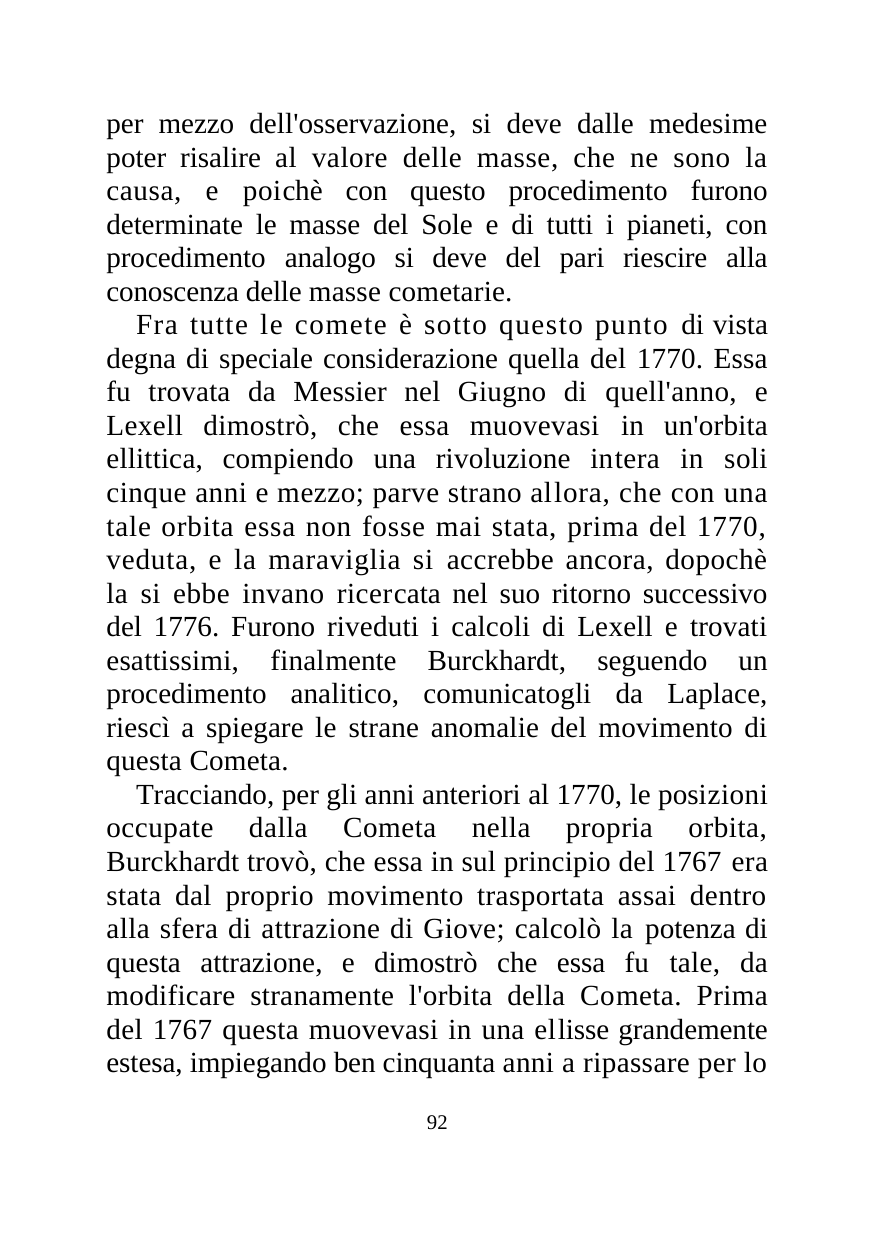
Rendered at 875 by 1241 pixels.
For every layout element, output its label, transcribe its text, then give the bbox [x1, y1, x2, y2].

text Tracciando, per gli anni anteriori al 1770, le posizioni occupate dalla Cometa nella propria orbita, Burckhardt trovò, che essa in sul principio del 1767 era stata dal proprio movimento trasportata assai dentro alla sfera di attrazione di Giove; calcolò la potenza di questa attrazione, e dimostrò che essa fu tale, da modificare stranamente l'orbita della Cometa. Prima del 1767 questa muovevasi in una ellisse grandemente estesa, impiegando ben cinquanta anni a ripassare per lo [106, 777, 768, 1079]
text Fra tutte le comete è sotto questo punto di vista degna di speciale considerazione quella del 1770. Essa fu trovata da Messier nel Giugno di quell'anno, e Lexell dimostrò, che essa muovevasi in un'orbita ellittica, compiendo una rivoluzione intera in soli cinque anni e mezzo; parve strano allora, che con una tale orbita essa non fosse mai stata, prima del 1770, veduta, e la maraviglia si accrebbe ancora, dopochè la si ebbe invano ricercata nel suo ritorno successivo del 1776. Furono riveduti i calcoli di Lexell e trovati esattissimi, finalmente Burckhardt, seguendo un procedimento analitico, comunicatogli da Laplace, riescì a spiegare le strane anomalie del movimento di questa Cometa. [106, 307, 768, 777]
text per mezzo dell'osservazione, si deve dalle medesime poter risalire al valore delle masse, che ne sono la causa, e poichè con questo procedimento furono determinate le masse del Sole e di tutti i pianeti, con procedimento analogo si deve del pari riescire alla conoscenza delle masse cometarie. [106, 106, 768, 307]
